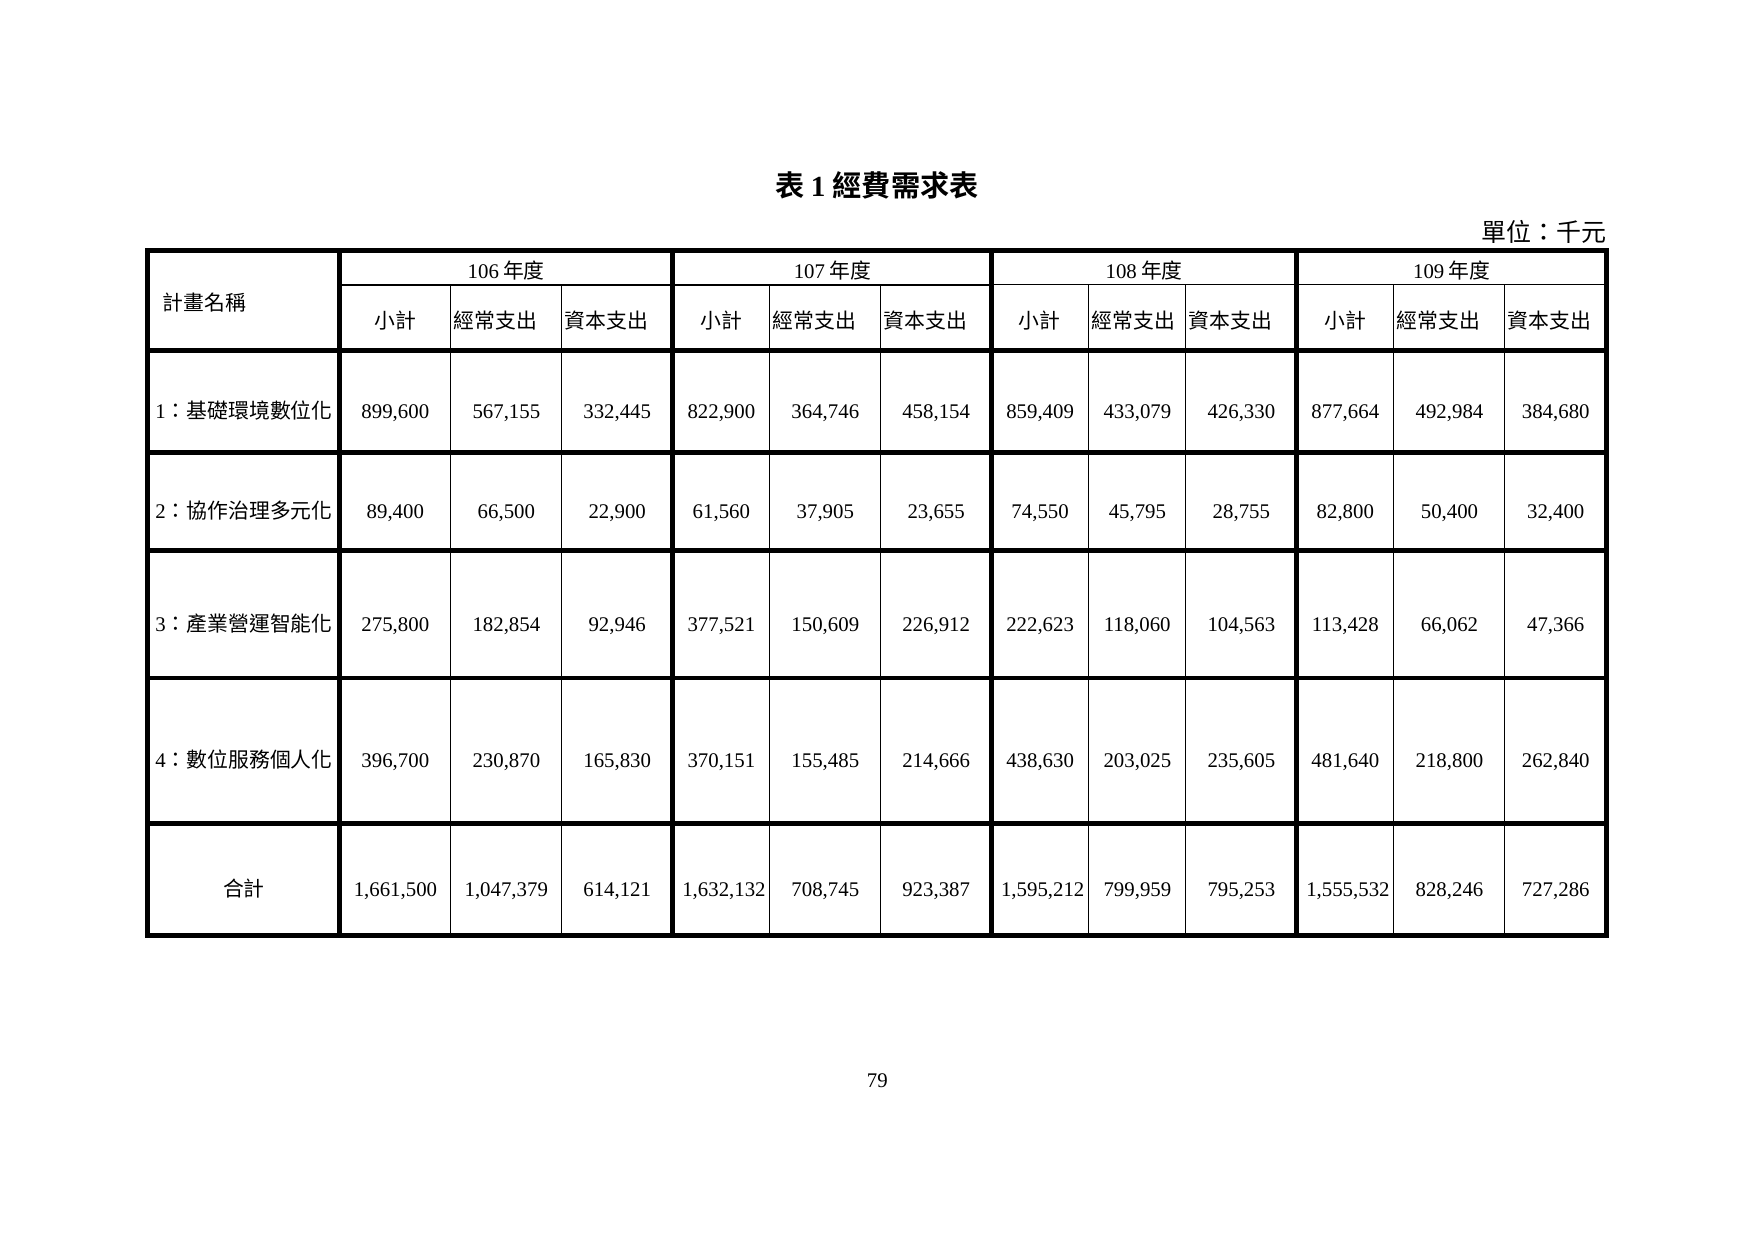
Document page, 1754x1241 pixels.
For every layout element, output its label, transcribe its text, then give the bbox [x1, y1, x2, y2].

table_cell 經常支出 [770, 286, 880, 348]
table_cell 資本支出 [1505, 285, 1604, 348]
table_cell 45,795 [1089, 455, 1185, 548]
table_cell 74,550 [994, 455, 1088, 548]
table_cell 384,680 [1505, 353, 1604, 450]
table_cell 822,900 [675, 353, 769, 450]
table_cell 61,560 [675, 455, 769, 548]
table_cell 113,428 [1299, 553, 1393, 676]
table_cell 經常支出 [1089, 285, 1185, 348]
table_cell 275,800 [342, 553, 450, 676]
table_cell 438,630 [994, 680, 1088, 821]
table_cell 370,151 [675, 680, 769, 821]
table_cell 614,121 [562, 826, 670, 933]
table_cell 89,400 [342, 455, 450, 548]
table_header 106年度 [342, 253, 670, 284]
table_cell 1：基礎環境數位化 [150, 353, 337, 450]
table_cell 230,870 [451, 680, 561, 821]
table_cell 2：協作治理多元化 [150, 455, 337, 548]
table_header 107年度 [675, 253, 989, 284]
table_cell 203,025 [1089, 680, 1185, 821]
table_cell 859,409 [994, 353, 1088, 450]
table_cell 155,485 [770, 680, 880, 821]
table_cell 小計 [1299, 285, 1393, 348]
table_cell 727,286 [1505, 826, 1604, 933]
table_cell 481,640 [1299, 680, 1393, 821]
table_cell 364,746 [770, 353, 880, 450]
table_cell 899,600 [342, 353, 450, 450]
table_cell 226,912 [881, 553, 989, 676]
table_cell 492,984 [1394, 353, 1504, 450]
table_cell 1,047,379 [451, 826, 561, 933]
table_cell 22,900 [562, 455, 670, 548]
table_cell 66,062 [1394, 553, 1504, 676]
table_cell 1,661,500 [342, 826, 450, 933]
table_header 109年度 [1299, 253, 1604, 284]
table_cell 828,246 [1394, 826, 1504, 933]
table_cell 708,745 [770, 826, 880, 933]
table_cell 82,800 [1299, 455, 1393, 548]
table_cell 92,946 [562, 553, 670, 676]
table_cell 165,830 [562, 680, 670, 821]
table_cell 214,666 [881, 680, 989, 821]
table_cell 經常支出 [1394, 285, 1504, 348]
table_cell 小計 [675, 286, 769, 348]
table_cell 182,854 [451, 553, 561, 676]
table_cell 37,905 [770, 455, 880, 548]
table_cell 426,330 [1186, 353, 1294, 450]
table_cell 資本支出 [881, 286, 989, 348]
table_cell 1,595,212 [994, 826, 1088, 933]
text 表1 經費需求表 [148, 161, 1606, 204]
table_cell 150,609 [770, 553, 880, 676]
table_cell 小計 [342, 286, 450, 348]
table_cell 小計 [994, 285, 1088, 348]
table_cell 567,155 [451, 353, 561, 450]
table_cell 32,400 [1505, 455, 1604, 548]
table_cell 795,253 [1186, 826, 1294, 933]
table_cell 66,500 [451, 455, 561, 548]
table_header 計畫名稱 [150, 253, 337, 348]
table_cell 222,623 [994, 553, 1088, 676]
table_cell 28,755 [1186, 455, 1294, 548]
table_cell 104,563 [1186, 553, 1294, 676]
table_cell 4：數位服務個人化 [150, 680, 337, 821]
text 單位：千元 [148, 204, 1606, 248]
table_cell 1,632,132 [675, 826, 769, 933]
table_cell 資本支出 [1186, 285, 1294, 348]
table_cell 377,521 [675, 553, 769, 676]
table_cell 332,445 [562, 353, 670, 450]
table_cell 396,700 [342, 680, 450, 821]
table_cell 262,840 [1505, 680, 1604, 821]
table_cell 50,400 [1394, 455, 1504, 548]
table_cell 235,605 [1186, 680, 1294, 821]
table_cell 799,959 [1089, 826, 1185, 933]
table_cell 經常支出 [451, 286, 561, 348]
table_cell 47,366 [1505, 553, 1604, 676]
table_cell 資本支出 [562, 286, 670, 348]
table_cell 433,079 [1089, 353, 1185, 450]
table_header 108年度 [994, 253, 1294, 284]
table_cell 23,655 [881, 455, 989, 548]
table_cell 458,154 [881, 353, 989, 450]
table_cell 877,664 [1299, 353, 1393, 450]
table_cell 923,387 [881, 826, 989, 933]
table_cell 1,555,532 [1299, 826, 1393, 933]
table_cell 3：產業營運智能化 [150, 553, 337, 676]
table_cell 合計 [150, 826, 337, 933]
table_cell 218,800 [1394, 680, 1504, 821]
table_cell 118,060 [1089, 553, 1185, 676]
